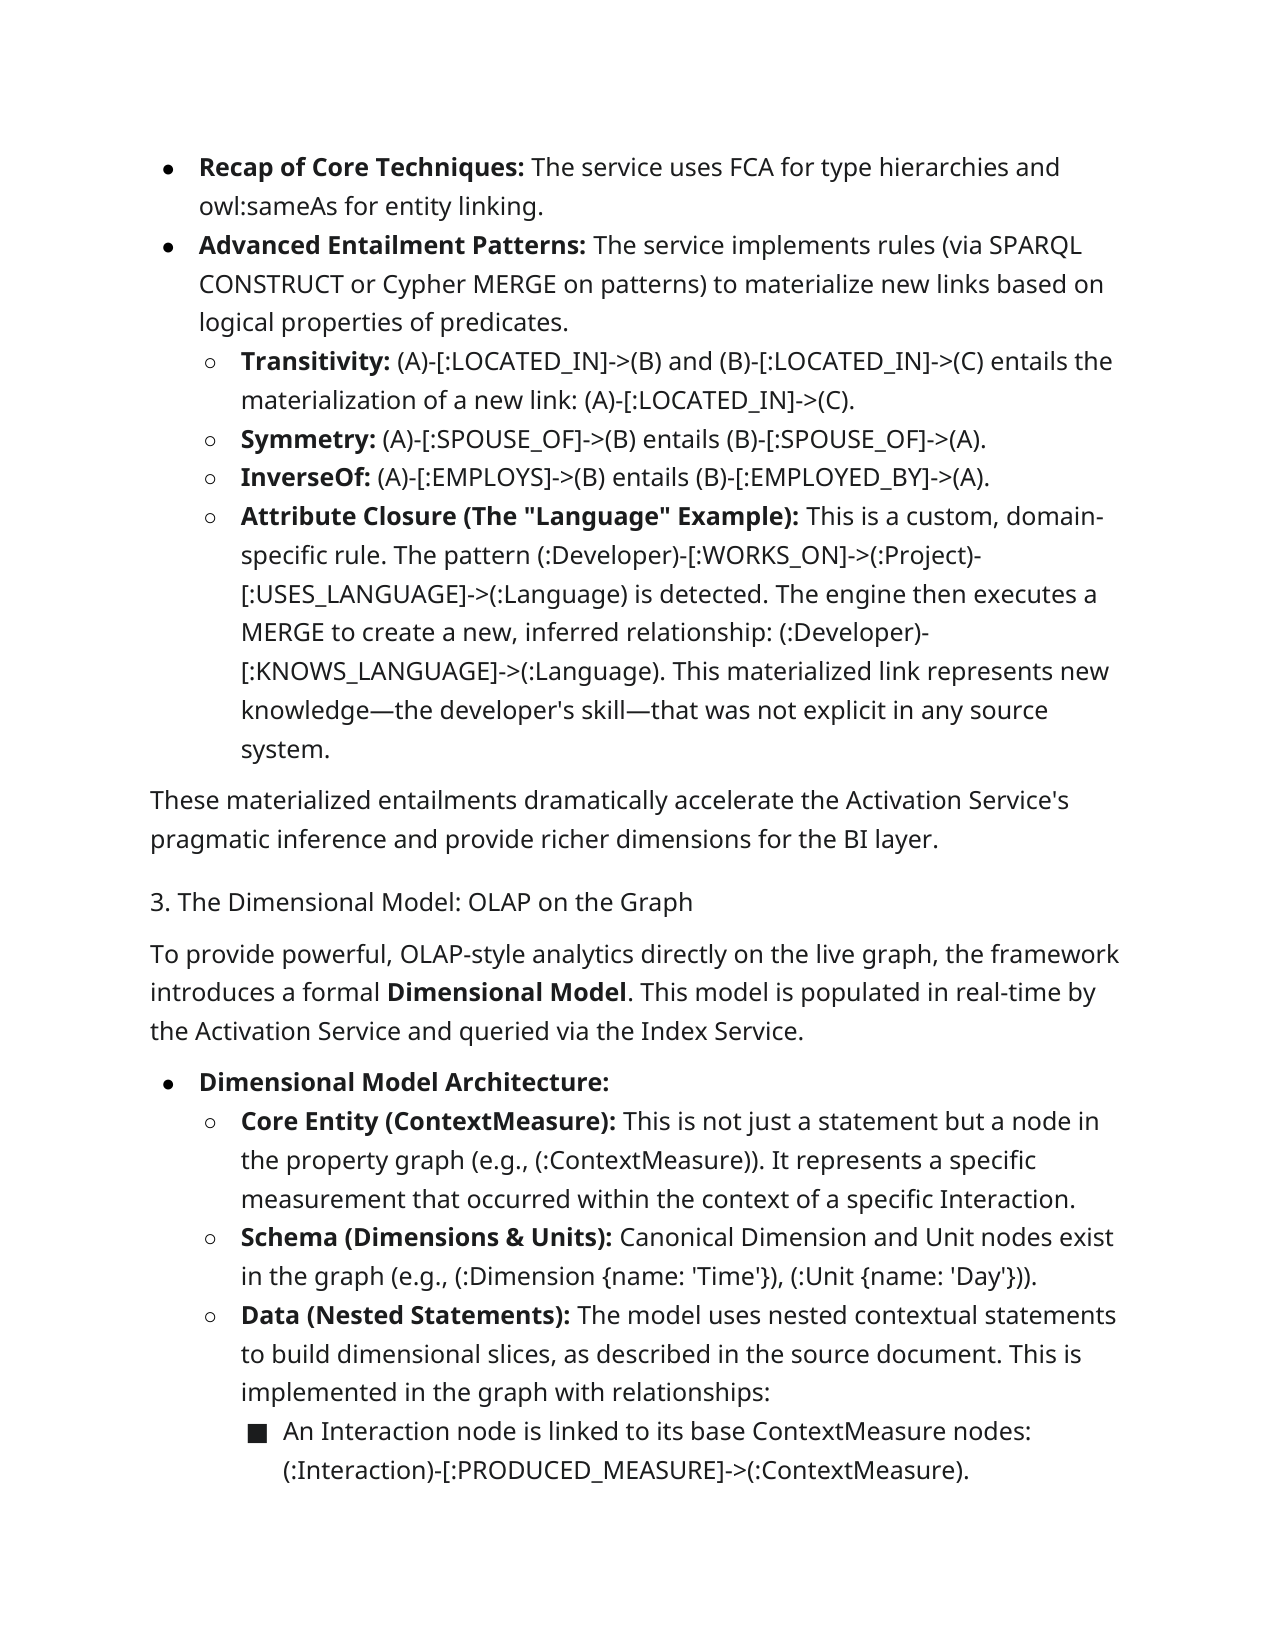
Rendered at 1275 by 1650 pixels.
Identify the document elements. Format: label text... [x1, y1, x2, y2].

list Transitivity: (A)-[:LOCATED_IN]->(B) and (B)-[:LOCATED_IN]->(C) entails the materialization of a new link: (A)-[:LOCATED_IN]->(C). [203, 344, 1125, 417]
text These materialized entailments dramatically accelerate the Activation Service's pragmatic inference and provide richer dimensions for the BI layer. [150, 782, 1125, 855]
list Schema (Dimensions & Units): Canonical Dimension and Unit nodes exist in the graph (e.g., (:Dimension {name: 'Time'}), (:Unit {name: 'Day'})). [203, 1220, 1125, 1293]
list Core Entity (ContextMeasure): This is not just a statement but a node in the property graph (e.g., (:ContextMeasure)). It represents a specific measurement that occurred within the context of a specific Interaction. [203, 1104, 1125, 1215]
list Data (Nested Statements): The model uses nested contextual statements to build dimensional slices, as described in the source document. This is implemented in the graph with relationships: [203, 1297, 1125, 1409]
list Advanced Entailment Patterns: The service implements rules (via SPARQL CONSTRUCT or Cypher MERGE on patterns) to materialize new links based on logical properties of predicates. [161, 227, 1125, 339]
list An Interaction node is linked to its base ContextMeasure nodes: (:Interaction)-[:PRODUCED_MEASURE]->(:ContextMeasure). [245, 1414, 1125, 1487]
list Attribute Closure (The "Language" Example): This is a custom, domain-specific rule. The pattern (:Developer)-[:WORKS_ON]->(:Project)-[:USES_LANGUAGE]->(:Language) is detected. The engine then executes a MERGE to create a new, inferred relationship: (:Developer)-[:KNOWS_LANGUAGE]->(:Language). This materialized link represents new knowledge—the developer's skill—that was not explicit in any source system. [203, 499, 1125, 765]
list Recap of Core Techniques: The service uses FCA for type hierarchies and owl:sameAs for entity linking. [161, 150, 1125, 223]
list Dimensional Model Architecture: [161, 1065, 1125, 1099]
list InverseOf: (A)-[:EMPLOYS]->(B) entails (B)-[:EMPLOYED_BY]->(A). [203, 460, 1125, 494]
text To provide powerful, OLAP-style analytics directly on the live graph, the framework introduces a formal Dimensional Model. This model is populated in real-time by the Activation Service and queried via the Index Service. [150, 936, 1125, 1048]
subtitle 3. The Dimensional Model: OLAP on the Graph [150, 885, 1125, 919]
list Symmetry: (A)-[:SPOUSE_OF]->(B) entails (B)-[:SPOUSE_OF]->(A). [203, 421, 1125, 455]
